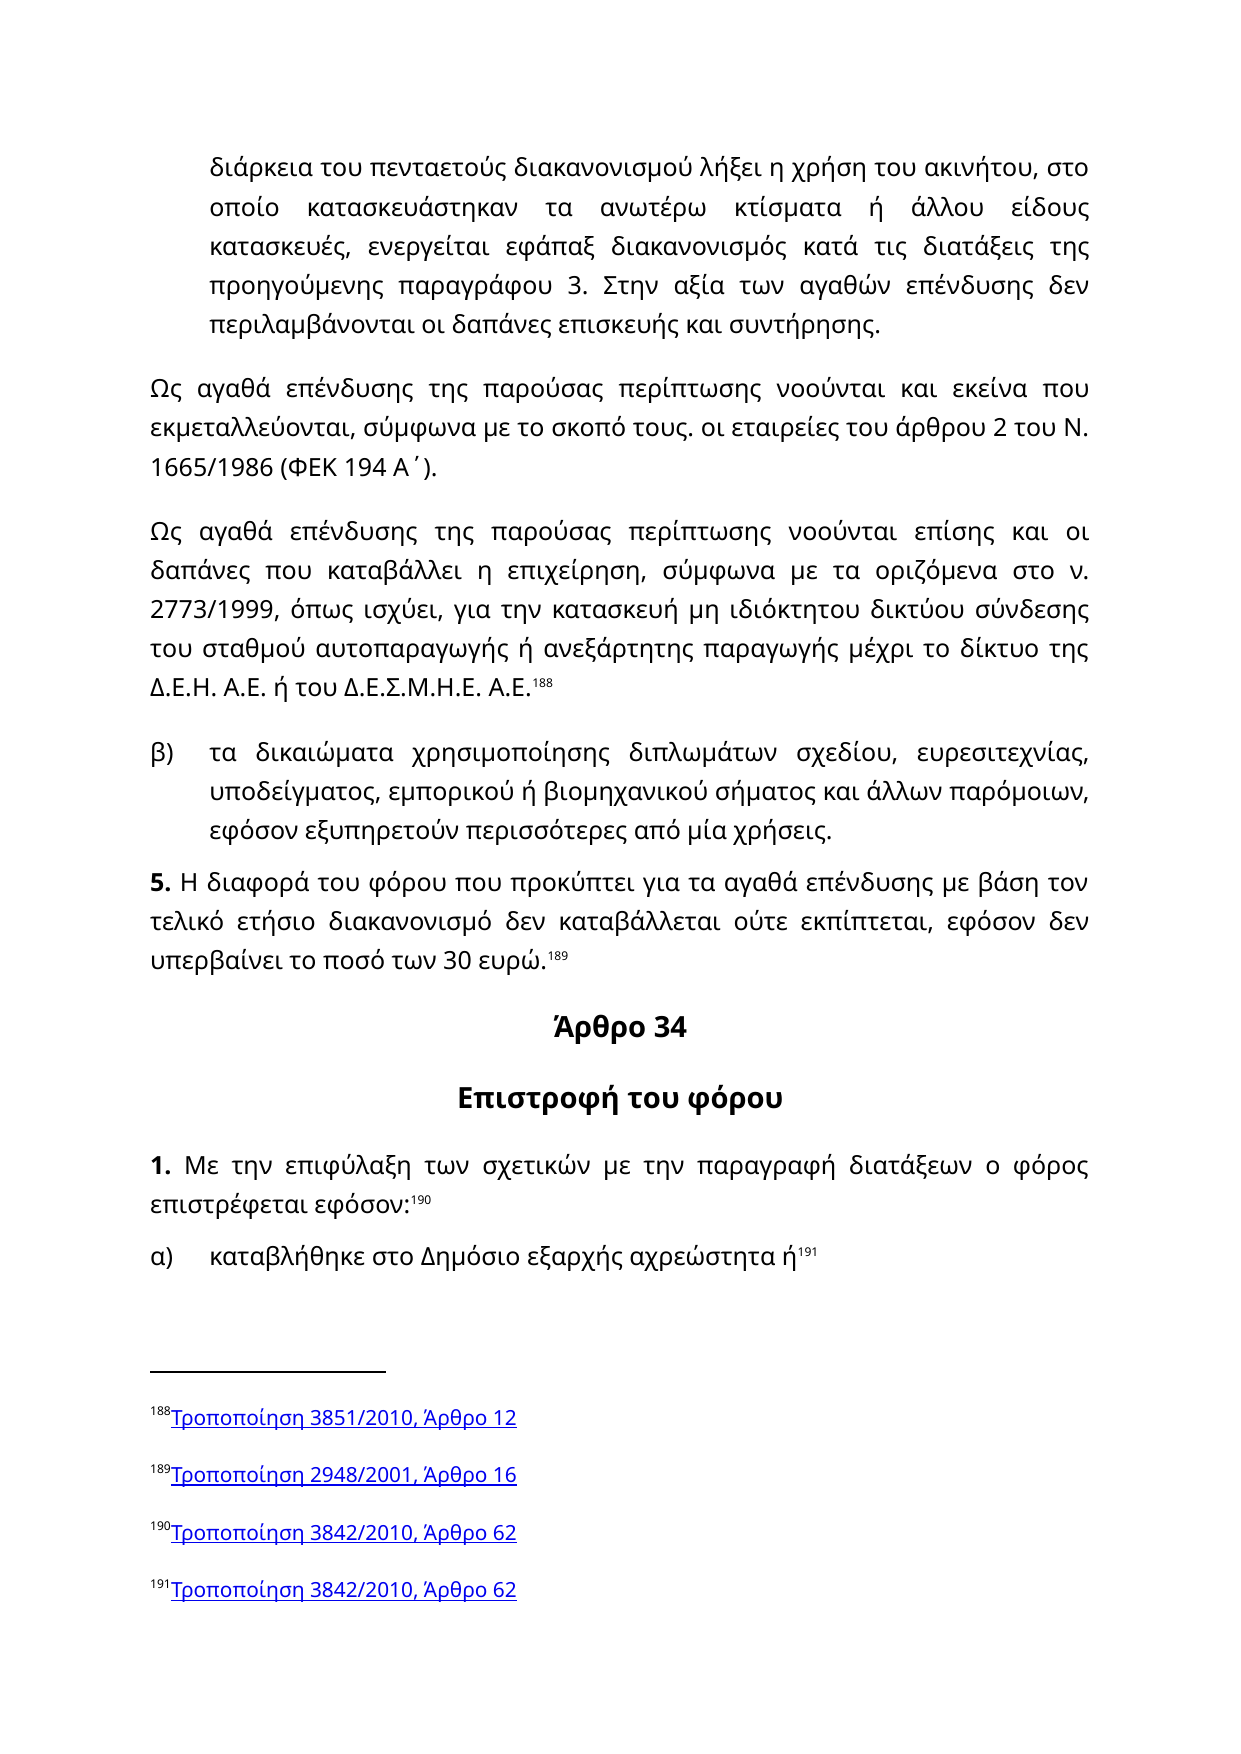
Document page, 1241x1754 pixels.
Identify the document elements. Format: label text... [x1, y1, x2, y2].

text 1. Με την επιφύλαξη των σχετικών με την παραγραφή διατάξεων ο φόρος επιστρέφεται εφόσον: [150, 1148, 1090, 1221]
subtitle Επιστροφή του φόρου [150, 1077, 1090, 1117]
text Τροποποίηση 2948/2001, Άρθρο 16 [150, 1460, 1090, 1489]
text Τροποποίηση 3851/2010, Άρθρο 12 [150, 1403, 1090, 1431]
text Ως αγαθά επένδυσης της παρούσας περίπτωσης νοούνται επίσης και οι δαπάνες που καταβάλλει η επιχείρηση, σύμφωνα με τα οριζόμενα στο ν. 2773/1999, όπως ισχύει, για την κατασκευή μη ιδιόκτητου δικτύου σύνδεσης του σταθμού αυτοπαραγωγής ή ανεξάρτητης παραγωγής μέχρι το δίκτυο της Δ.Ε.Η. Α.Ε. ή του Δ.Ε.Σ.Μ.Η.Ε. Α.Ε. [150, 513, 1090, 704]
list β) τα δικαιώματα χρησιμοποίησης διπλωμάτων σχεδίου, ευρεσιτεχνίας, υποδείγματος, εμπορικού ή βιομηχανικού σήματος και άλλων παρόμοιων, εφόσον εξυπηρετούν περισσότερες από μία χρήσεις. [150, 734, 1090, 847]
text Ως αγαθά επένδυσης της παρούσας περίπτωσης νοούνται και εκείνα που εκμεταλλεύονται, σύμφωνα με το σκοπό τους. οι εταιρείες του άρθρου 2 του Ν. 1665/1986 (ΦΕΚ 194 Α΄). [150, 371, 1090, 483]
text 5. Η διαφορά του φόρου που προκύπτει για τα αγαθά επένδυσης με βάση τον τελικό ετήσιο διακανονισμό δεν καταβάλλεται ούτε εκπίπτεται, εφόσον δεν υπερβαίνει το ποσό των 30 ευρώ. [150, 864, 1090, 977]
subtitle Άρθρο 34 [150, 1007, 1090, 1046]
text Τροποποίηση 3842/2010, Άρθρο 62 [150, 1576, 1090, 1604]
list α) καταβλήθηκε στο Δημόσιο εξαρχής αχρεώστητα ή [150, 1239, 1090, 1273]
text Τροποποίηση 3842/2010, Άρθρο 62 [150, 1518, 1090, 1546]
list διάρκεια του πενταετούς διακανονισμού λήξει η χρήση του ακινήτου, στο οποίο κατασκευάστηκαν τα ανωτέρω κτίσματα ή άλλου είδους κατασκευές, ενεργείται εφάπαξ διακανονισμός κατά τις διατάξεις της προηγούμενης παραγράφου 3. Στην αξία των αγαθών επένδυσης δεν περιλαμβάνονται οι δαπάνες επισκευής και συντήρησης. [150, 150, 1090, 341]
